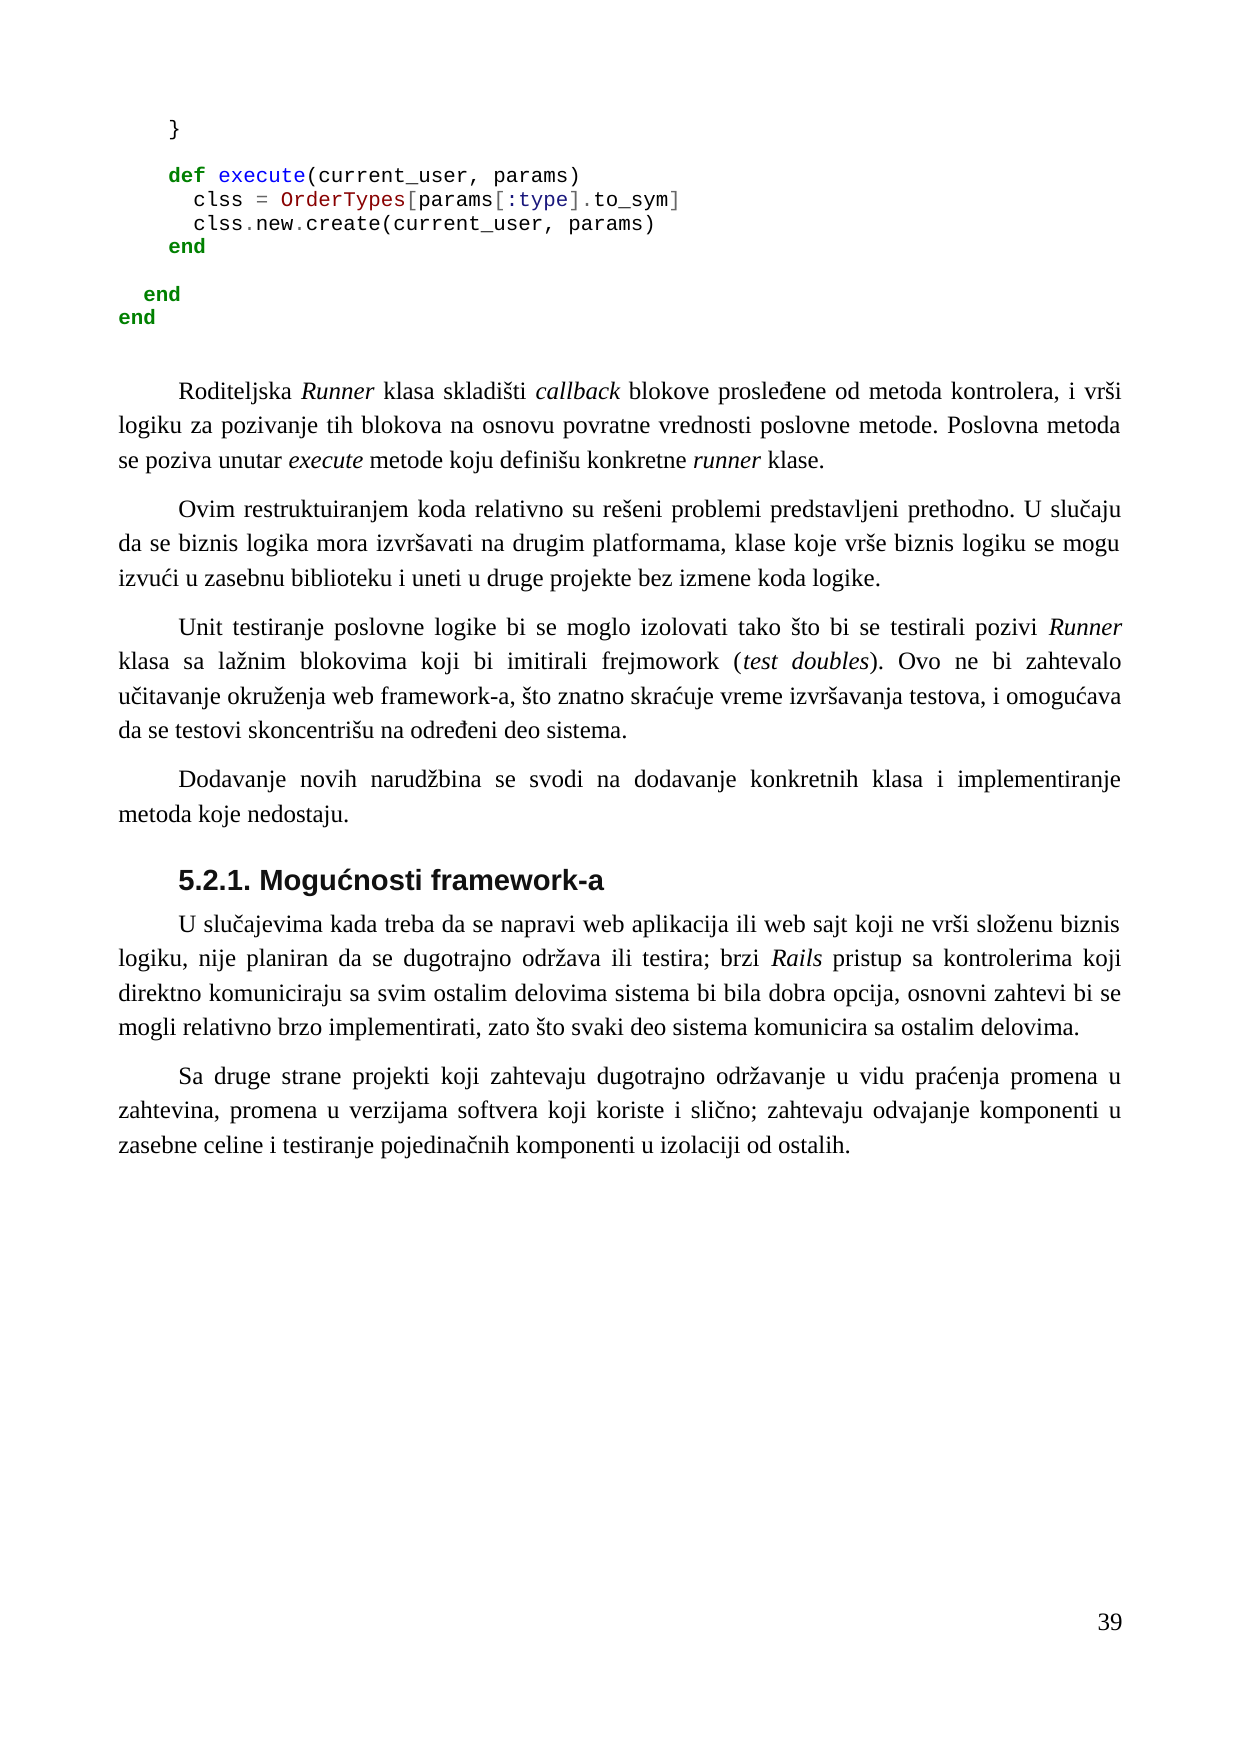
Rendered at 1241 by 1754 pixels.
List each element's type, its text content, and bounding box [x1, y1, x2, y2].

text Unit testiranje poslovne logike bi se moglo izolovati tako što bi se testirali pozivi Runner klasa sa lažnim blokovima koji bi imitirali frejmowork (test doubles). Ovo ne bi zahtevalo učitavanje okruženja web framework-a, što znatno skraćuje vreme izvršavanja testova, i omogućava da se testovi skoncentrišu na određeni deo sistema. [118, 612, 1122, 744]
text def execute(current_user, params) [118, 165, 1122, 189]
text clss = OrderTypes[params[:type].to_sym] [118, 189, 1122, 213]
text Roditeljska Runner klasa skladišti callback blokove prosleđene od metoda kontrolera, i vrši logiku za pozivanje tih blokova na osnovu povratne vrednosti poslovne metode. Poslovna metoda se poziva unutar execute metode koju definišu konkretne runner klase. [118, 376, 1122, 474]
text end [118, 307, 1122, 331]
text end [118, 284, 1122, 307]
text Dodavanje novih narudžbina se svodi na dodavanje konkretnih klasa i implementiranje metoda koje nedostaju. [118, 764, 1122, 828]
text clss.new.create(current_user, params) [118, 213, 1122, 236]
text Sa druge strane projekti koji zahtevaju dugotrajno održavanje u vidu praćenja promena u zahtevina, promena u verzijama softvera koji koriste i slično; zahtevaju odvajanje komponenti u zasebne celine i testiranje pojedinačnih komponenti u izolaciji od ostalih. [118, 1061, 1122, 1159]
text end [118, 236, 1122, 260]
text Ovim restruktuiranjem koda relativno su rešeni problemi predstavljeni prethodno. U slučaju da se biznis logika mora izvršavati na drugim platformama, klase koje vrše biznis logiku se mogu izvući u zasebnu biblioteku i uneti u druge projekte bez izmene koda logike. [118, 494, 1122, 592]
subtitle Mogućnosti framework-a [118, 863, 1122, 896]
text U slučajevima kada treba da se napravi web aplikacija ili web sajt koji ne vrši složenu biznis logiku, nije planiran da se dugotrajno održava ili testira; brzi Rails pristup sa kontrolerima koji direktno komuniciraju sa svim ostalim delovima sistema bi bila dobra opcija, osnovni zahtevi bi se mogli relativno brzo implementirati, zato što svaki deo sistema komunicira sa ostalim delovima. [118, 909, 1122, 1041]
text } [118, 118, 1122, 142]
